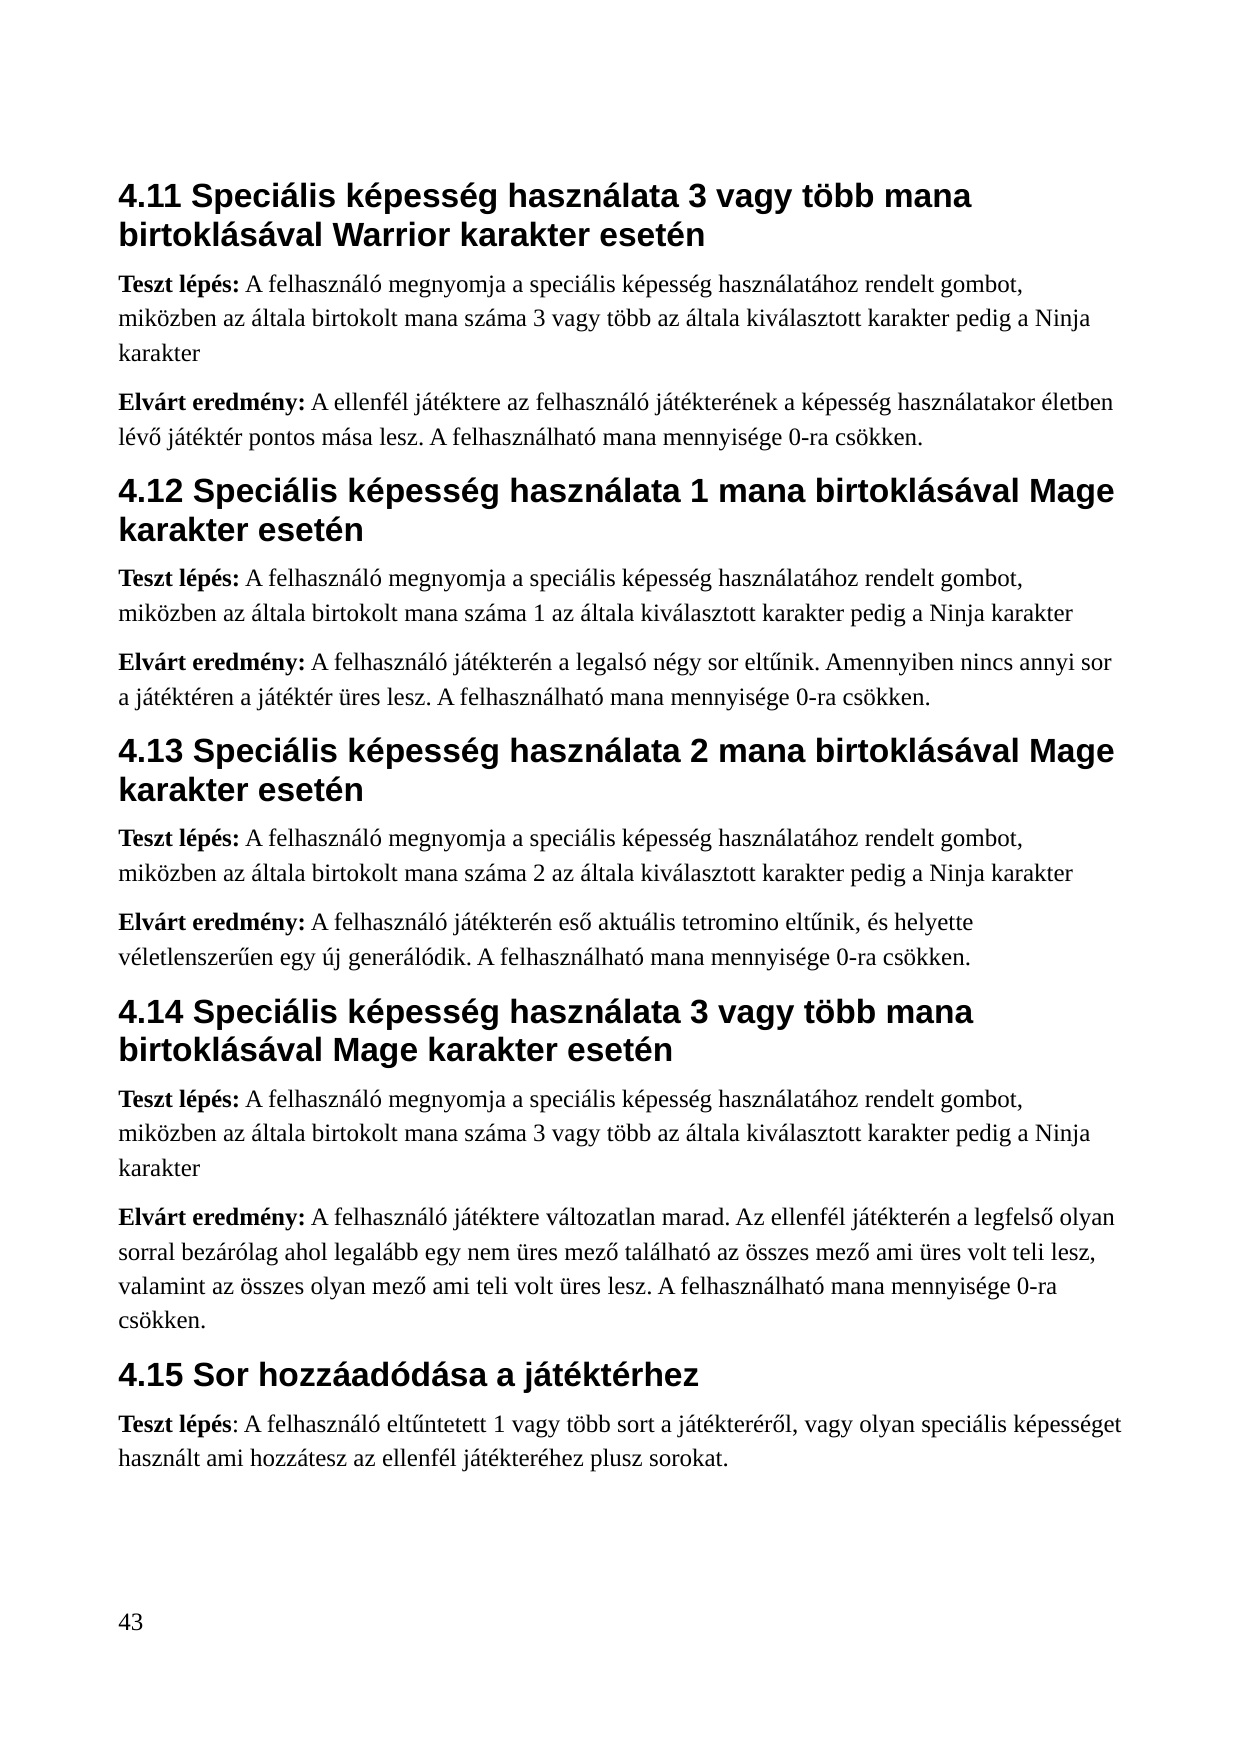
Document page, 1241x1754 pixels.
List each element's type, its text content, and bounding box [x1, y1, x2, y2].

text Elvárt eredmény: A felhasználó játékterén a legalsó négy sor eltűnik. Amennyiben nincs annyi sor a játéktéren a játéktér üres lesz. A felhasználható mana mennyisége 0-ra csökken. [118, 647, 1122, 711]
text Teszt lépés: A felhasználó megnyomja a speciális képesség használatához rendelt gombot, miközben az általa birtokolt mana száma 1 az általa kiválasztott karakter pedig a Ninja karakter [118, 563, 1122, 627]
subtitle 4.11 Speciális képesség használata 3 vagy több mana birtoklásával Warrior karakter esetén [118, 176, 1122, 254]
subtitle 4.15 Sor hozzáadódása a játéktérhez [118, 1355, 1122, 1394]
text Elvárt eredmény: A felhasználó játéktere változatlan marad. Az ellenfél játékterén a legfelső olyan sorral bezárólag ahol legalább egy nem üres mező található az összes mező ami üres volt teli lesz, valamint az összes olyan mező ami teli volt üres lesz. A felhasználható mana mennyisége 0-ra csökken. [118, 1202, 1122, 1334]
subtitle 4.14 Speciális képesség használata 3 vagy több mana birtoklásával Mage karakter esetén [118, 991, 1122, 1069]
text Elvárt eredmény: A felhasználó játékterén eső aktuális tetromino eltűnik, és helyette véletlenszerűen egy új generálódik. A felhasználható mana mennyisége 0-ra csökken. [118, 907, 1122, 971]
text Teszt lépés: A felhasználó eltűntetett 1 vagy több sort a játékteréről, vagy olyan speciális képességet használt ami hozzátesz az ellenfél játékteréhez plusz sorokat. [118, 1409, 1122, 1472]
text Teszt lépés: A felhasználó megnyomja a speciális képesség használatához rendelt gombot, miközben az általa birtokolt mana száma 3 vagy több az általa kiválasztott karakter pedig a Ninja karakter [118, 1084, 1122, 1181]
text Teszt lépés: A felhasználó megnyomja a speciális képesség használatához rendelt gombot, miközben az általa birtokolt mana száma 3 vagy több az általa kiválasztott karakter pedig a Ninja karakter [118, 269, 1122, 366]
text Teszt lépés: A felhasználó megnyomja a speciális képesség használatához rendelt gombot, miközben az általa birtokolt mana száma 2 az általa kiválasztott karakter pedig a Ninja karakter [118, 823, 1122, 887]
subtitle 4.12 Speciális képesség használata 1 mana birtoklásával Mage karakter esetén [118, 471, 1122, 548]
subtitle 4.13 Speciális képesség használata 2 mana birtoklásával Mage karakter esetén [118, 731, 1122, 808]
text Elvárt eredmény: A ellenfél játéktere az felhasználó játékterének a képesség használatakor életben lévő játéktér pontos mása lesz. A felhasználható mana mennyisége 0-ra csökken. [118, 387, 1122, 450]
